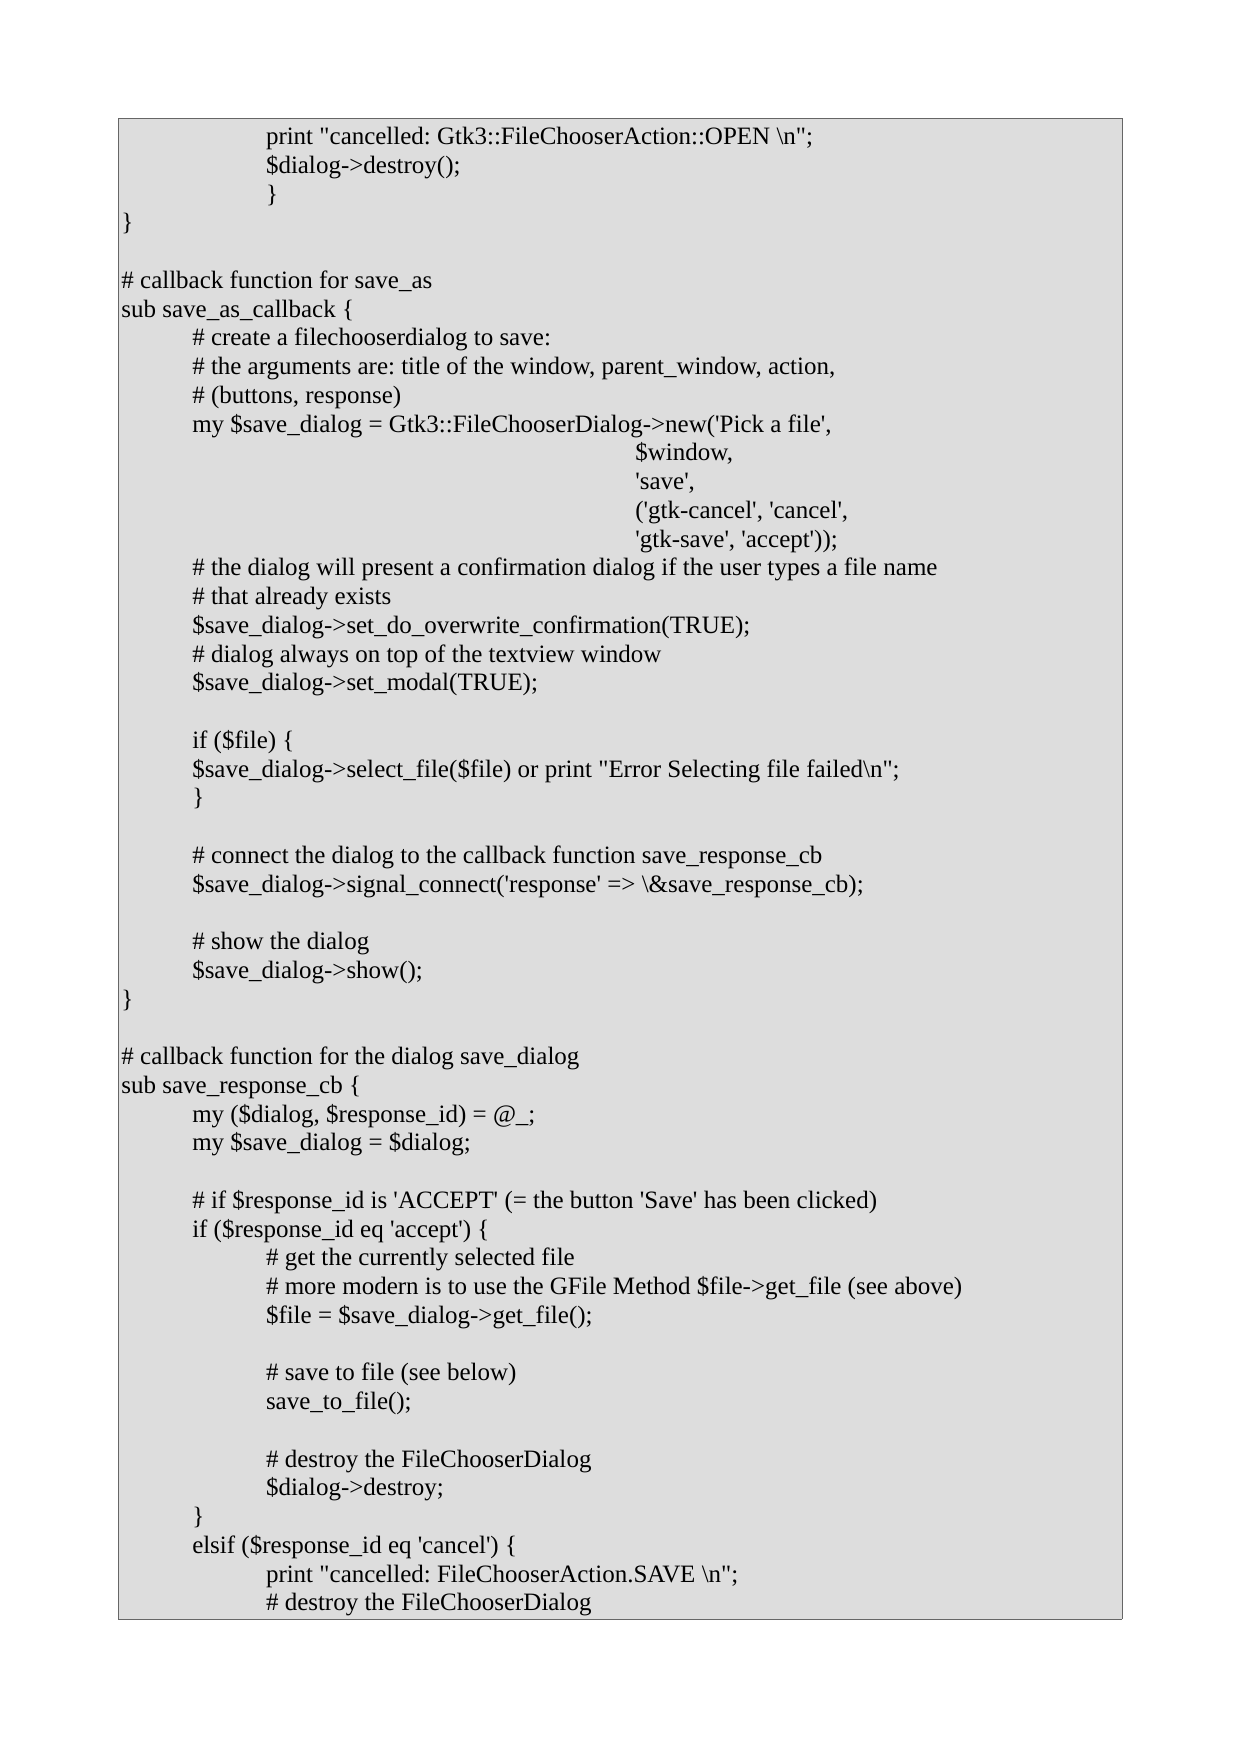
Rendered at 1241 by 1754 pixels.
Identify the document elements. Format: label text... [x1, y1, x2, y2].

text # (buttons, response) [119, 377, 1122, 406]
text # show the dialog [119, 923, 1122, 952]
text 'save', [119, 463, 1122, 492]
text # connect the dialog to the callback function save_response_cb [119, 837, 1122, 866]
text # the arguments are: title of the window, parent_window, action, [119, 348, 1122, 377]
text $save_dialog->signal_connect('response' => \&save_response_cb); [119, 866, 1122, 894]
text $dialog->destroy; [119, 1469, 1122, 1498]
text $save_dialog->set_modal(TRUE); [119, 664, 1122, 693]
text # save to file (see below) [119, 1354, 1122, 1383]
text if ($response_id eq 'accept') { [119, 1211, 1122, 1239]
text } [119, 779, 1122, 808]
text # more modern is to use the GFile Method $file->get_file (see above) [119, 1268, 1122, 1297]
text # if $response_id is 'ACCEPT' (= the button 'Save' has been clicked) [119, 1182, 1122, 1211]
text # dialog always on top of the textview window [119, 636, 1122, 664]
text # callback function for the dialog save_dialog [119, 1038, 1122, 1067]
text $file = $save_dialog->get_file(); [119, 1297, 1122, 1326]
text } [119, 1498, 1122, 1527]
text # callback function for save_as [119, 262, 1122, 291]
text my $save_dialog = $dialog; [119, 1124, 1122, 1153]
text # get the currently selected file [119, 1239, 1122, 1268]
text } [119, 176, 1122, 204]
text my ($dialog, $response_id) = @_; [119, 1096, 1122, 1124]
text ('gtk-cancel', 'cancel', [119, 492, 1122, 521]
text save_to_file(); [119, 1383, 1122, 1412]
text print "cancelled: FileChooserAction.SAVE \n"; [119, 1556, 1122, 1584]
text sub save_as_callback { [119, 291, 1122, 319]
text if ($file) { [119, 722, 1122, 751]
text $save_dialog->show(); [119, 952, 1122, 981]
text $dialog->destroy(); [119, 147, 1122, 176]
text } [119, 204, 1122, 233]
text print "cancelled: Gtk3::FileChooserAction::OPEN \n"; [119, 119, 1122, 147]
text # that already exists [119, 578, 1122, 607]
text $save_dialog->set_do_overwrite_confirmation(TRUE); [119, 607, 1122, 636]
text # destroy the FileChooserDialog [119, 1584, 1122, 1619]
text $window, [119, 434, 1122, 463]
text # the dialog will present a confirmation dialog if the user types a file name [119, 549, 1122, 578]
text 'gtk-save', 'accept')); [119, 521, 1122, 549]
text elsif ($response_id eq 'cancel') { [119, 1527, 1122, 1556]
text # destroy the FileChooserDialog [119, 1441, 1122, 1469]
text sub save_response_cb { [119, 1067, 1122, 1096]
text } [119, 981, 1122, 1009]
text $save_dialog->select_file($file) or print "Error Selecting file failed\n"; [119, 751, 1122, 779]
text my $save_dialog = Gtk3::FileChooserDialog->new('Pick a file', [119, 406, 1122, 434]
text # create a filechooserdialog to save: [119, 319, 1122, 348]
